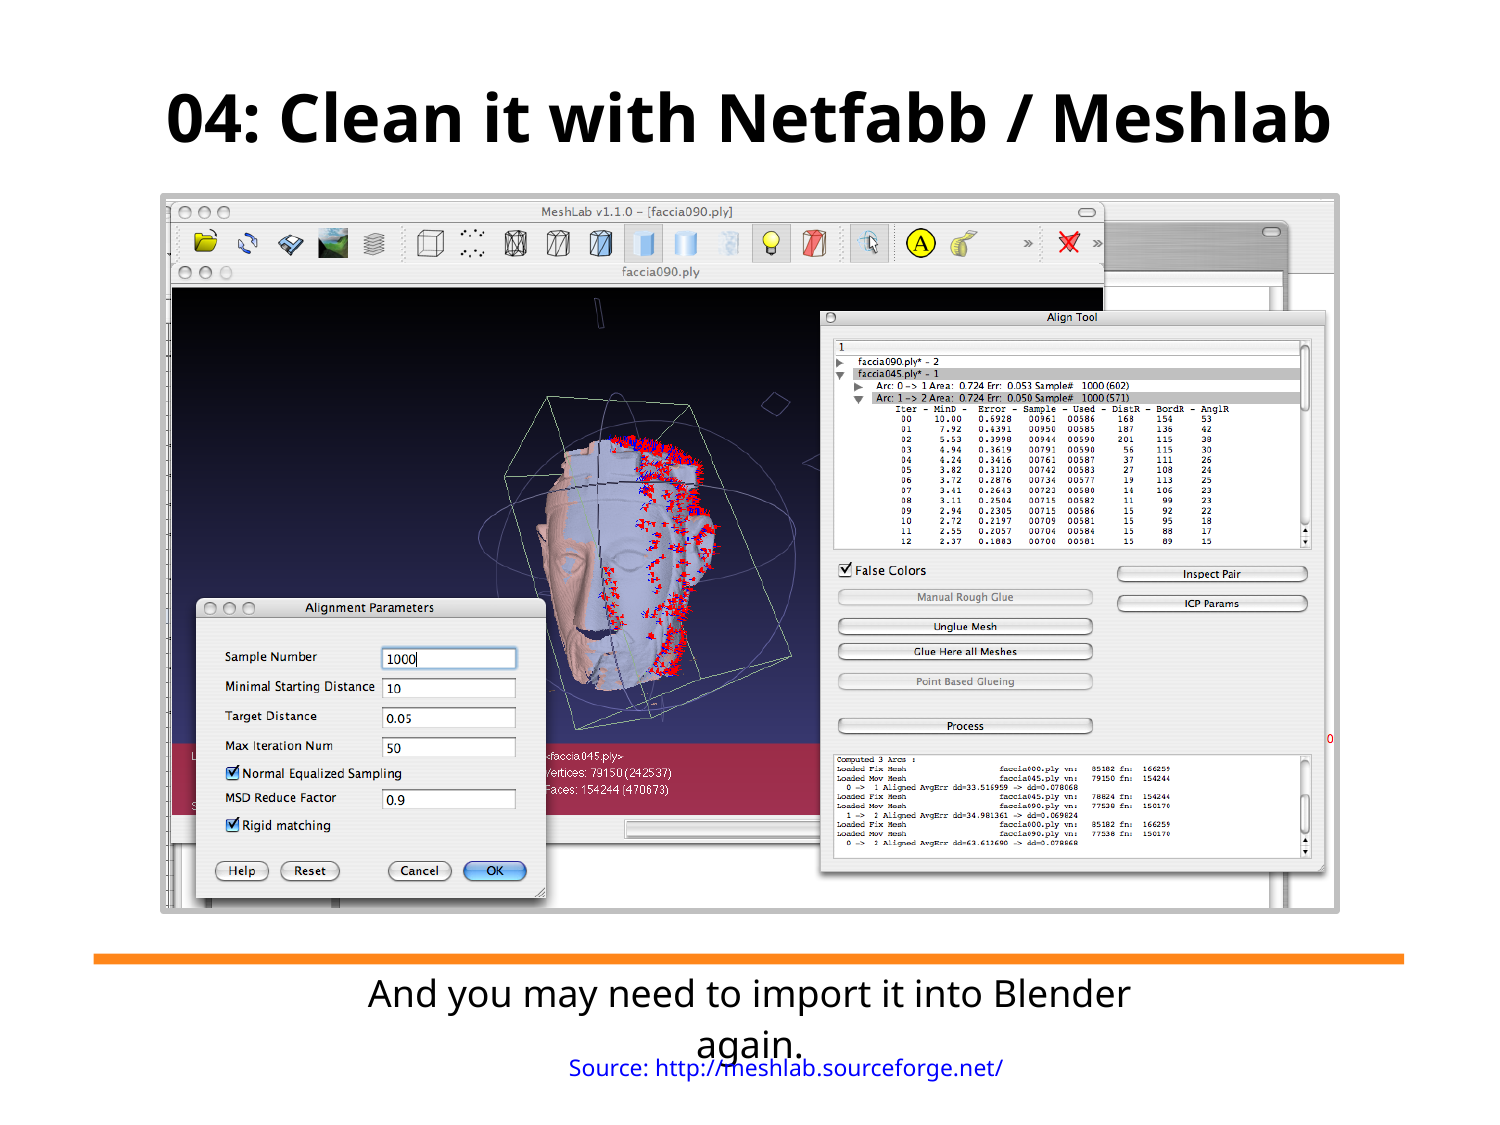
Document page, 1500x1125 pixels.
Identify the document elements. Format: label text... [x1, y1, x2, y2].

picture [0, 0, 1500, 1125]
text_box Source: http://meshlab.sourceforge.net/ [554, 1044, 946, 1086]
title 04: Clean it with Netfabb / Meshlab [75, 44, 1426, 188]
text_box And you may need to import it into Blender again. [319, 960, 1181, 1020]
